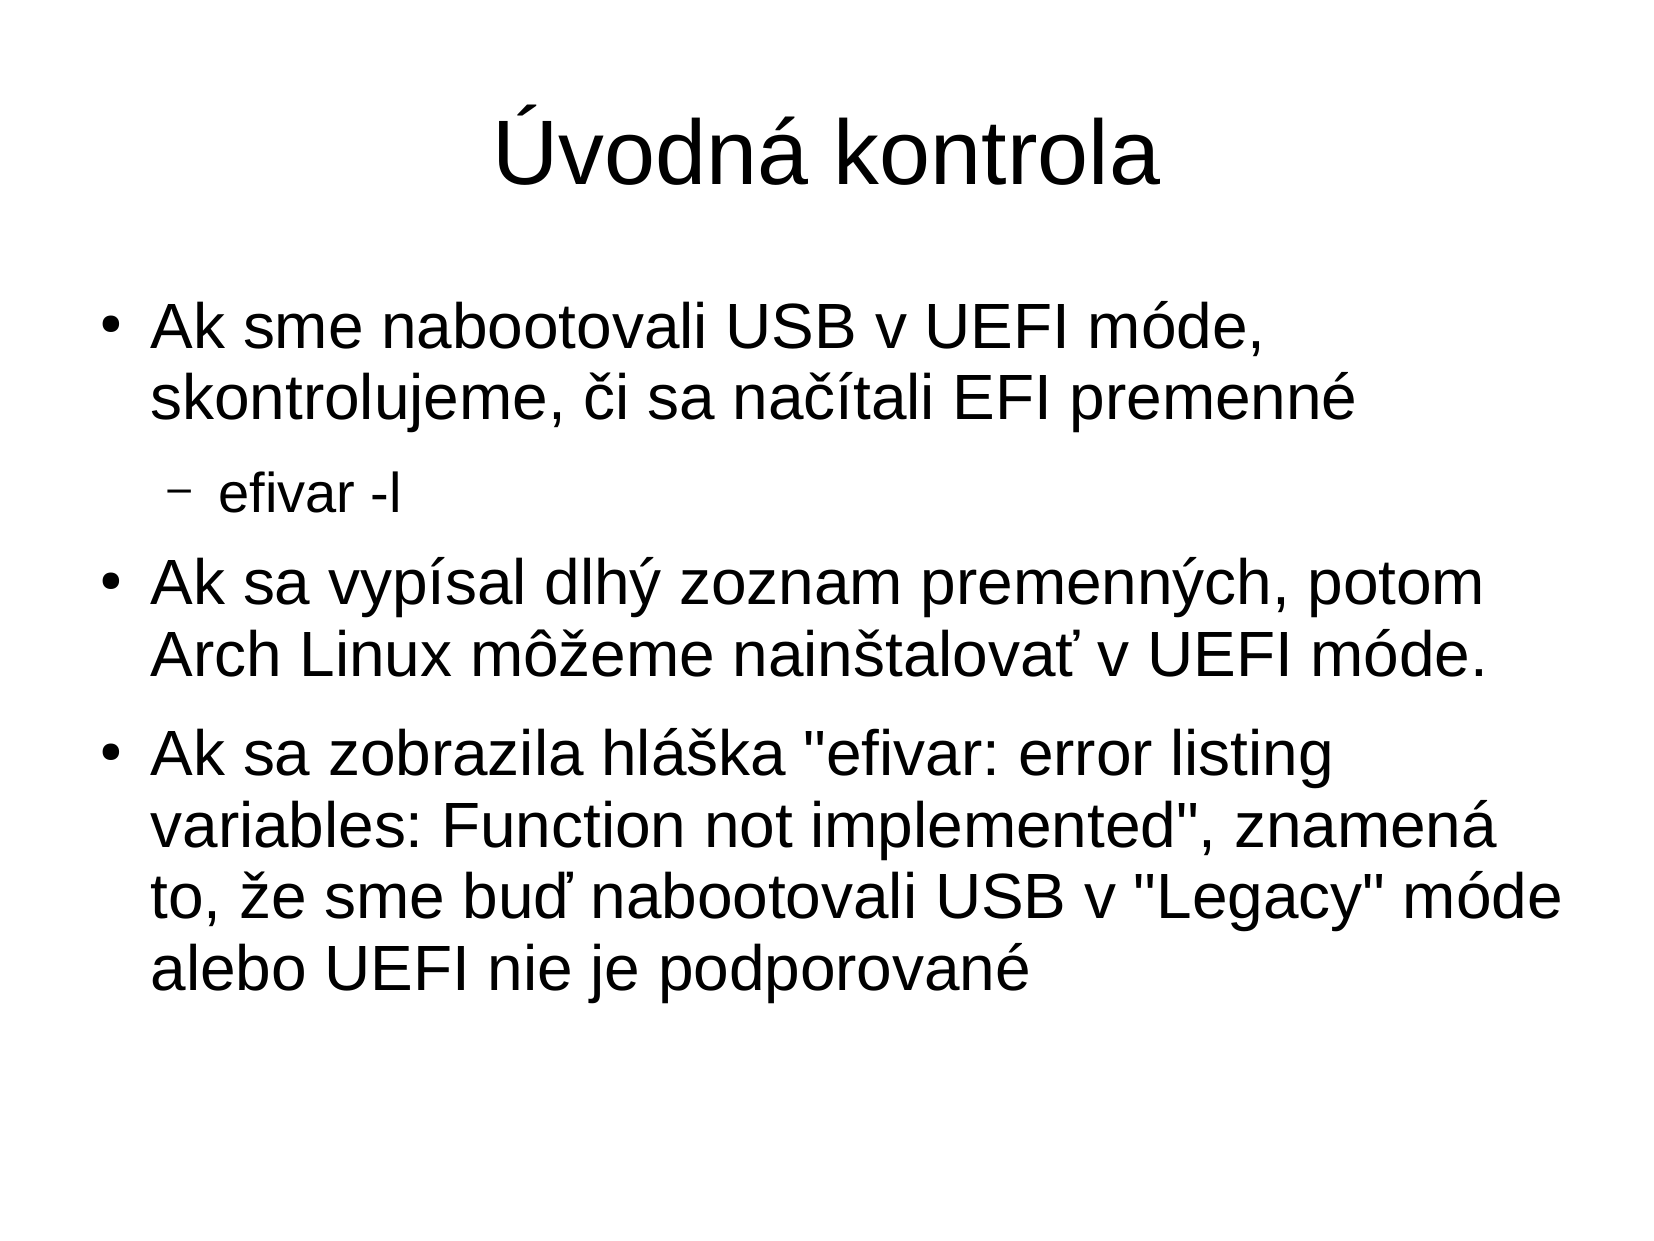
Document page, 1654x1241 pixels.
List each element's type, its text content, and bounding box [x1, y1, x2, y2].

list Ak sme nabootovali USB v UEFI móde, skontrolujeme, či sa načítali EFI premenné efivar -l Ak sa vypísal dlhý zoznam premenných, potom Arch Linux môžeme nainštalovať v UEFI móde. Ak sa zobrazila hláška "efivar: error listing variables: Function not implemented", znamená to, že sme buď nabootovali USB v "Legacy" móde alebo UEFI nie je podporované [82, 290, 1571, 1010]
title Úvodná kontrola [82, 49, 1571, 257]
